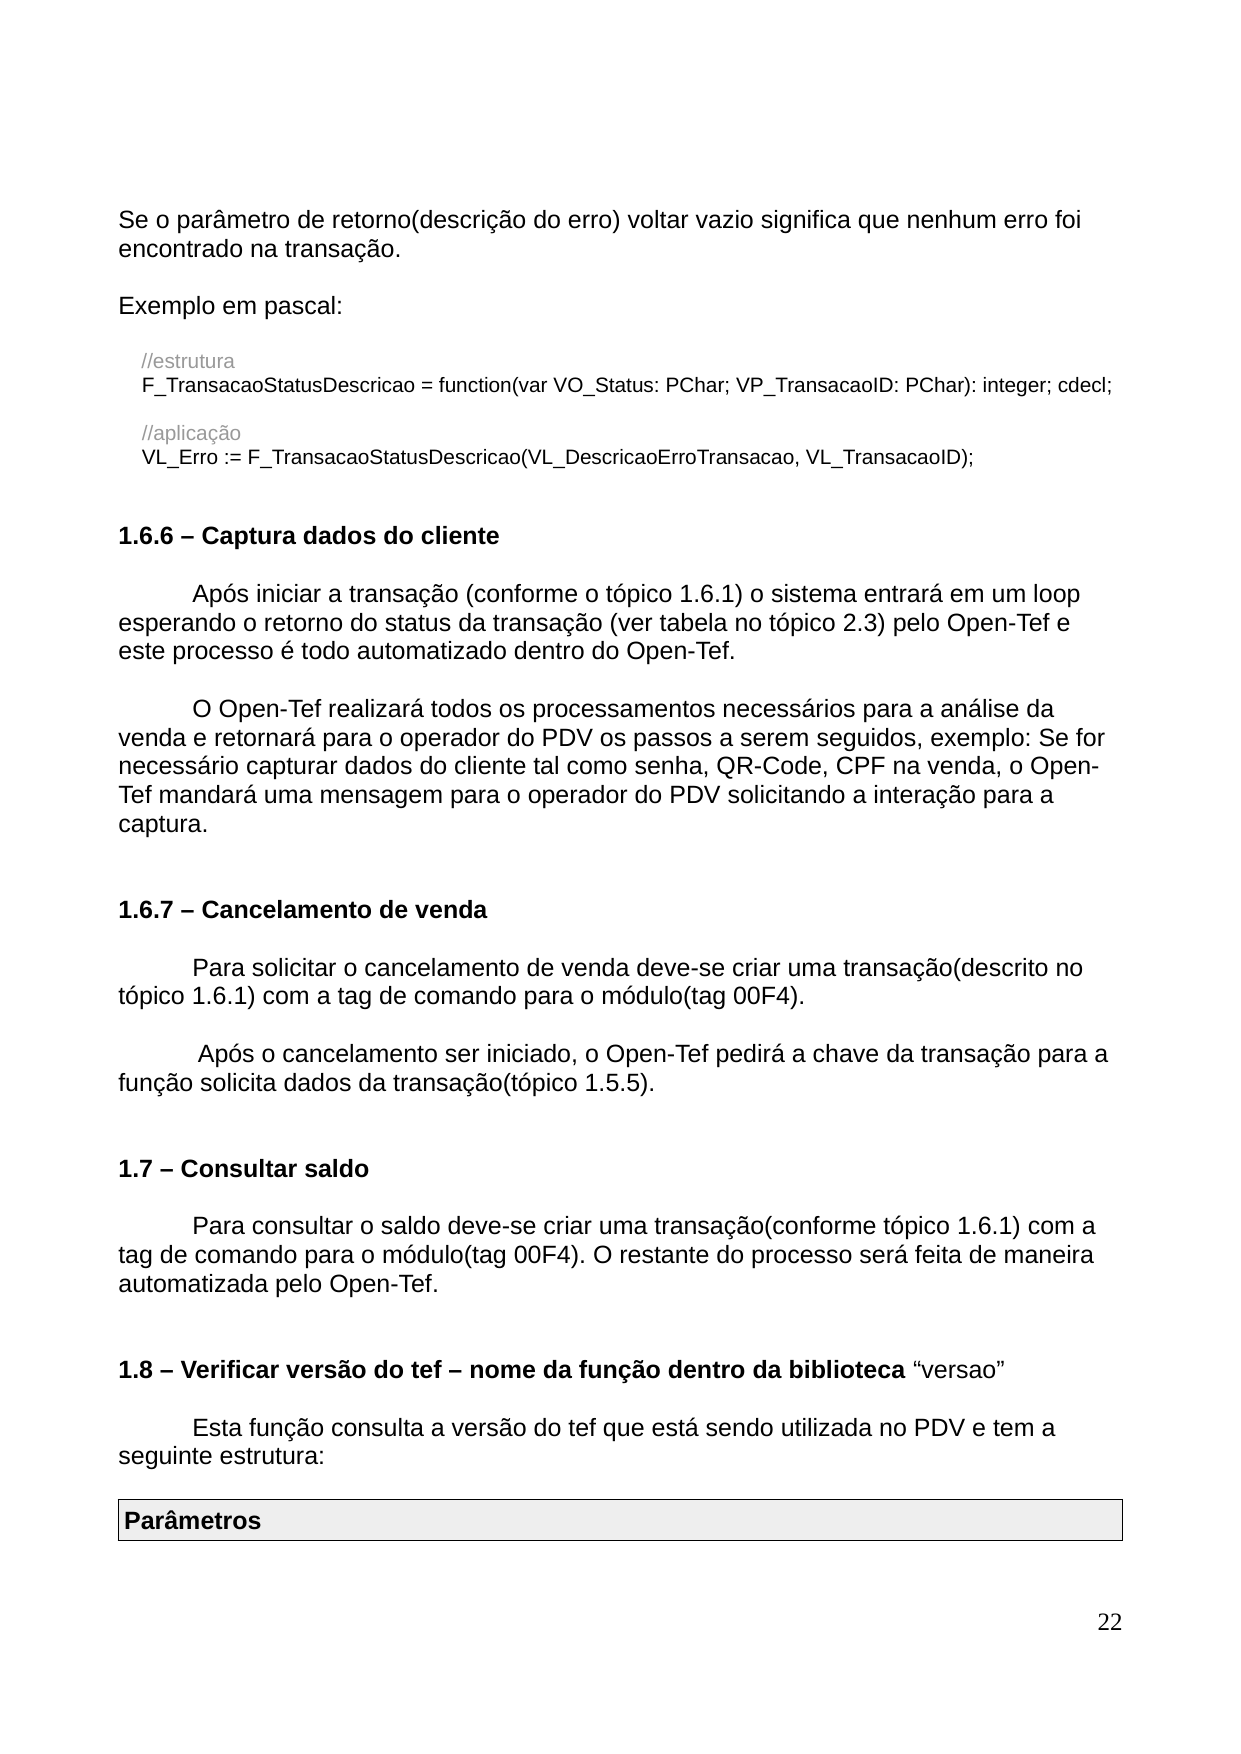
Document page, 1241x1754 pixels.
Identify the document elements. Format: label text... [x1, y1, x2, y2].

text Para consultar o saldo deve-se criar uma transação(conforme tópico 1.6.1) com a tag de comando para o módulo(tag 00F4). O restante do processo será feita de maneira automatizada pelo Open-Tef. [118, 1211, 1122, 1298]
text O Open-Tef realizará todos os processamentos necessários para a análise da venda e retornará para o operador do PDV os passos a serem seguidos, exemplo: Se for necessário capturar dados do cliente tal como senha, QR-Code, CPF na venda, o Open-Tef mandará uma mensagem para o operador do PDV solicitando a interação para a captura. [118, 694, 1122, 838]
text 1.6.7 – Cancelamento de venda [118, 895, 1122, 924]
text Se o parâmetro de retorno(descrição do erro) voltar vazio significa que nenhum erro foi encontrado na transação. [118, 205, 1122, 263]
text Após iniciar a transação (conforme o tópico 1.6.1) o sistema entrará em um loop esperando o retorno do status da transação (ver tabela no tópico 2.3) pelo Open-Tef e este processo é todo automatizado dentro do Open-Tef. [118, 579, 1122, 665]
text VL_Erro := F_TransacaoStatusDescricao(VL_DescricaoErroTransacao, VL_TransacaoID); [118, 445, 1122, 469]
text 1.7 – Consultar saldo [118, 1154, 1122, 1183]
text F_TransacaoStatusDescricao = function(var VO_Status: PChar; VP_TransacaoID: PChar): integer; cdecl; [118, 373, 1122, 397]
text //estrutura [118, 349, 1122, 373]
text Exemplo em pascal: [118, 291, 1122, 320]
text //aplicação [118, 421, 1122, 445]
text 1.6.6 – Captura dados do cliente [118, 521, 1122, 550]
text Após o cancelamento ser iniciado, o Open-Tef pedirá a chave da transação para a função solicita dados da transação(tópico 1.5.5). [118, 1039, 1122, 1096]
text 1.8 – Verificar versão do tef – nome da função dentro da biblioteca “versao” [118, 1355, 1122, 1384]
text Para solicitar o cancelamento de venda deve-se criar uma transação(descrito no tópico 1.6.1) com a tag de comando para o módulo(tag 00F4). [118, 953, 1122, 1010]
table_header Parâmetros [119, 1500, 1122, 1540]
text Esta função consulta a versão do tef que está sendo utilizada no PDV e tem a seguinte estrutura: [118, 1413, 1122, 1470]
